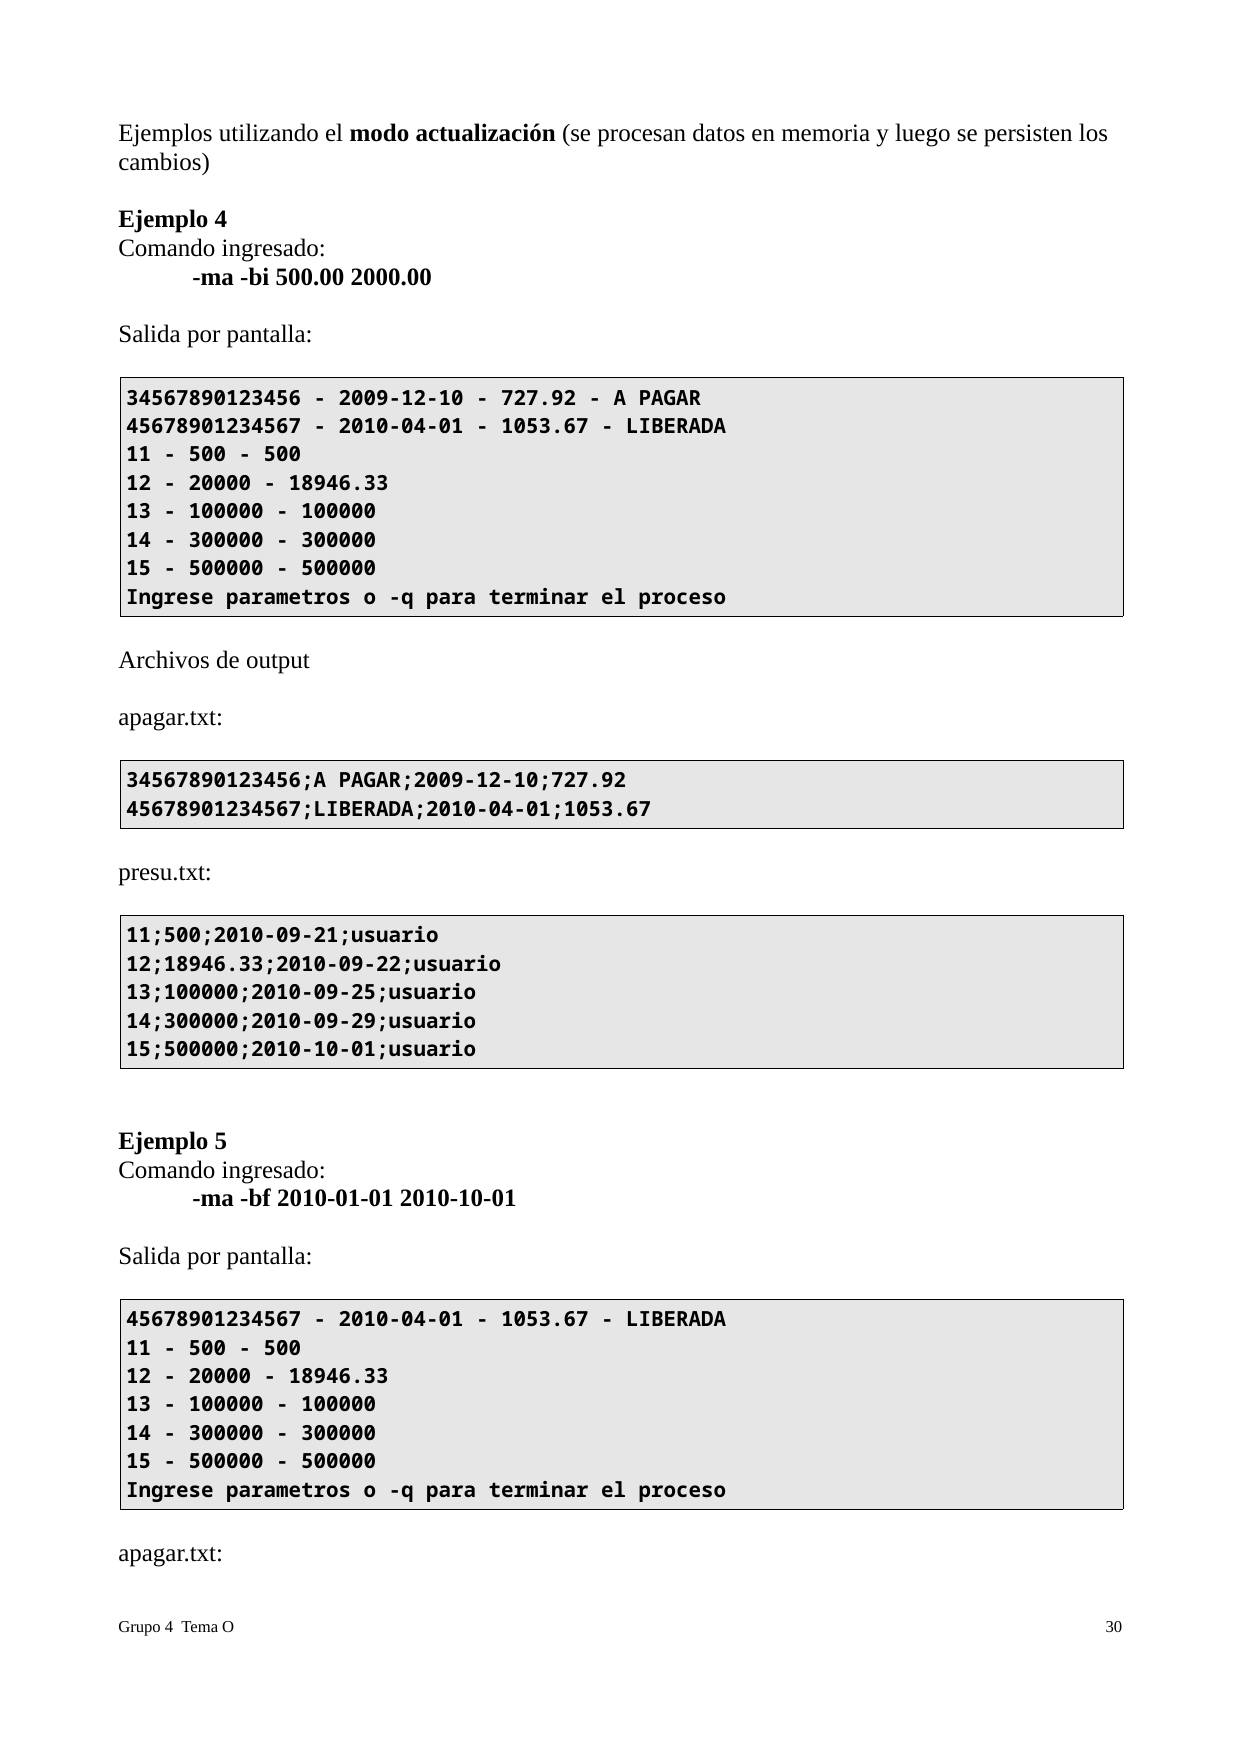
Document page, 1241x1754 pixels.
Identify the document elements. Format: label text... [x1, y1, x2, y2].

table_header 34567890123456;A PAGAR;2009-12-10;727.92 45678901234567;LIBERADA;2010-04-01;1053.67 [121, 761, 1123, 828]
text Archivos de output [118, 645, 1122, 673]
text Ejemplos utilizando el modo actualización (se procesan datos en memoria y luego se persisten los cambios) [118, 118, 1122, 176]
text Ejemplo 4 [118, 204, 1122, 233]
text Ejemplo 5 [118, 1126, 1122, 1155]
text Comando ingresado: [118, 1155, 1122, 1183]
text presu.txt: [118, 857, 1122, 886]
text -ma -bi 500.00 2000.00 [118, 262, 1122, 291]
text Salida por pantalla: [118, 1241, 1122, 1270]
text apagar.txt: [118, 1538, 1122, 1567]
text apagar.txt: [118, 702, 1122, 731]
table_header 45678901234567 - 2010-04-01 - 1053.67 - LIBERADA 11 - 500 - 500 12 - 20000 - 18946.33 13 - 100000 - 100000 14 - 300000 - 300000 15 - 500000 - 500000 Ingrese parametros o -q para terminar el proceso [121, 1300, 1123, 1509]
text Comando ingresado: [118, 233, 1122, 262]
text Salida por pantalla: [118, 319, 1122, 348]
text -ma -bf 2010-01-01 2010-10-01 [118, 1183, 1122, 1212]
table_header 34567890123456 - 2009-12-10 - 727.92 - A PAGAR 45678901234567 - 2010-04-01 - 1053.67 - LIBERADA 11 - 500 - 500 12 - 20000 - 18946.33 13 - 100000 - 100000 14 - 300000 - 300000 15 - 500000 - 500000 Ingrese parametros o -q para terminar el proceso [121, 378, 1123, 616]
table_header 11;500;2010-09-21;usuario 12;18946.33;2010-09-22;usuario 13;100000;2010-09-25;usuario 14;300000;2010-09-29;usuario 15;500000;2010-10-01;usuario [121, 916, 1123, 1068]
